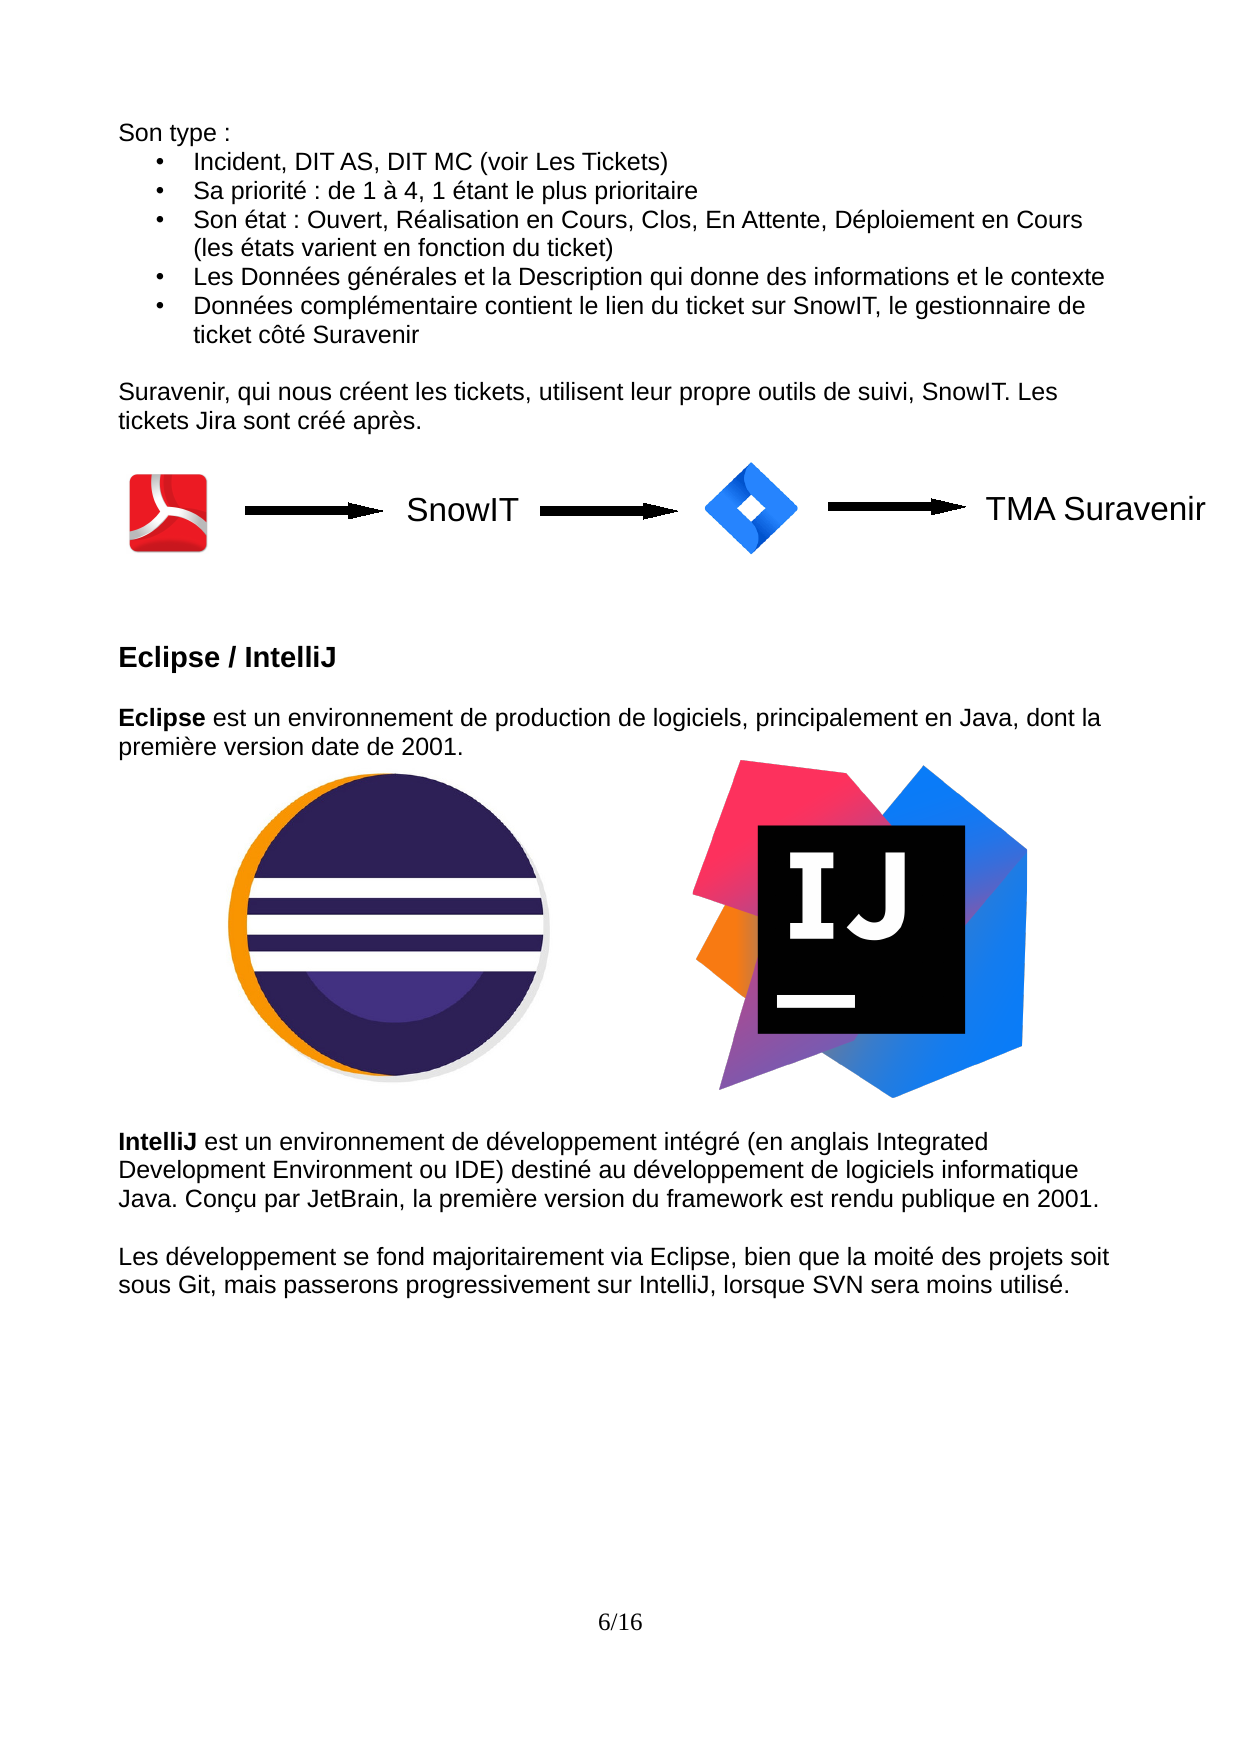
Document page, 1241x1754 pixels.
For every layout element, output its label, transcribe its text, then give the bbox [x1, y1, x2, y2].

picture [158, 760, 613, 1088]
text Son type : [118, 118, 1122, 147]
list Données complémentaire contient le lien du ticket sur SnowIT, le gestionnaire de ticket côté Suravenir [156, 291, 1122, 349]
text IntelliJ est un environnement de développement intégré (en anglais Integrated Development Environment ou IDE) destiné au développement de logiciels informatique Java. Conçu par JetBrain, la première version du framework est rendu publique en 2001. [118, 1127, 1122, 1213]
list Les Données générales et la Description qui donne des informations et le contexte [156, 262, 1122, 291]
text Eclipse est un environnement de production de logiciels, principalement en Java, dont la première version date de 2001. [118, 703, 1122, 760]
list Sa priorité : de 1 à 4, 1 étant le plus prioritaire [156, 176, 1122, 204]
subtitle Eclipse / IntelliJ [118, 640, 1122, 674]
picture [692, 760, 1028, 1098]
text Les développement se fond majoritairement via Eclipse, bien que la moité des projets soit sous Git, mais passerons progressivement sur IntelliJ, lorsque SVN sera moins utilisé. [118, 1242, 1122, 1299]
picture [699, 461, 802, 555]
text Suravenir, qui nous créent les tickets, utilisent leur propre outils de suivi, SnowIT. Les tickets Jira sont créé après. [118, 377, 1122, 435]
list Son état : Ouvert, Réalisation en Cours, Clos, En Attente, Déploiement en Cours (les états varient en fonction du ticket) [156, 204, 1122, 262]
list Incident, DIT AS, DIT MC (voir Les Tickets) [156, 147, 1122, 176]
